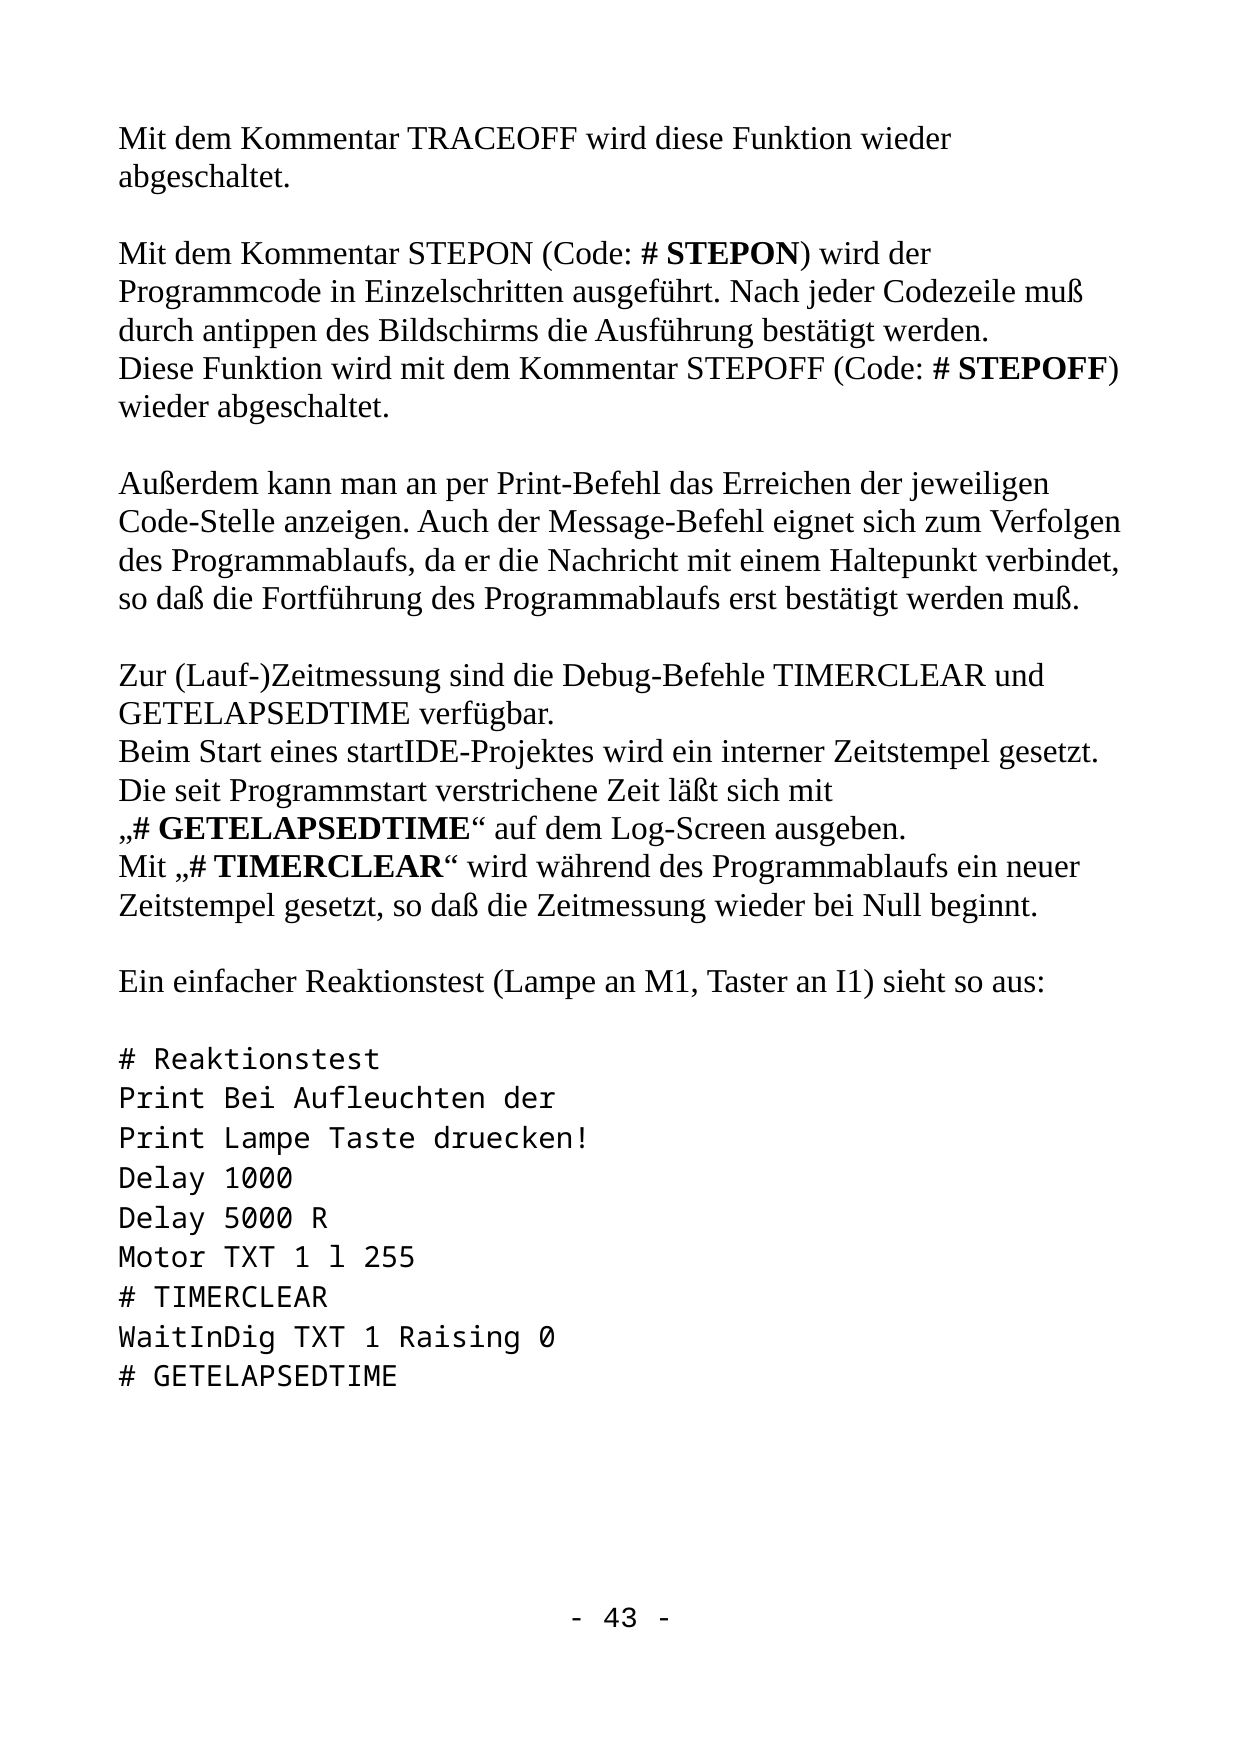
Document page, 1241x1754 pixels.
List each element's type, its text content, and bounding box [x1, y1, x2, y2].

text „# GETELAPSEDTIME“ auf dem Log-Screen ausgeben. [118, 808, 1122, 846]
text Beim Start eines startIDE-Projektes wird ein interner Zeitstempel gesetzt. Die seit Programmstart verstrichene Zeit läßt sich mit [118, 731, 1122, 808]
text # Reaktionstest Print Bei Aufleuchten der Print Lampe Taste druecken! Delay 1000 Delay 5000 R Motor TXT 1 l 255 # TIMERCLEAR WaitInDig TXT 1 Raising 0 # GETELAPSEDTIME [118, 1038, 1122, 1441]
text Zur (Lauf-)Zeitmessung sind die Debug-Befehle TIMERCLEAR und GETELAPSEDTIME verfügbar. [118, 655, 1122, 731]
text Ein einfacher Reaktionstest (Lampe an M1, Taster an I1) sieht so aus: [118, 961, 1122, 1000]
text Mit dem Kommentar STEPON (Code: # STEPON) wird der Programmcode in Einzelschritten ausgeführt. Nach jeder Codezeile muß durch antippen des Bildschirms die Ausführung bestätigt werden. [118, 233, 1122, 348]
text Mit dem Kommentar TRACEOFF wird diese Funktion wieder abgeschaltet. [118, 118, 1122, 195]
text Außerdem kann man an per Print-Befehl das Erreichen der jeweiligen Code-Stelle anzeigen. Auch der Message-Befehl eignet sich zum Verfolgen des Programmablaufs, da er die Nachricht mit einem Haltepunkt verbindet, so daß die Fortführung des Programmablaufs erst bestätigt werden muß. [118, 463, 1122, 616]
text Mit „# TIMERCLEAR“ wird während des Programmablaufs ein neuer Zeitstempel gesetzt, so daß die Zeitmessung wieder bei Null beginnt. [118, 846, 1122, 923]
text Diese Funktion wird mit dem Kommentar STEPOFF (Code: # STEPOFF) wieder abgeschaltet. [118, 348, 1122, 425]
